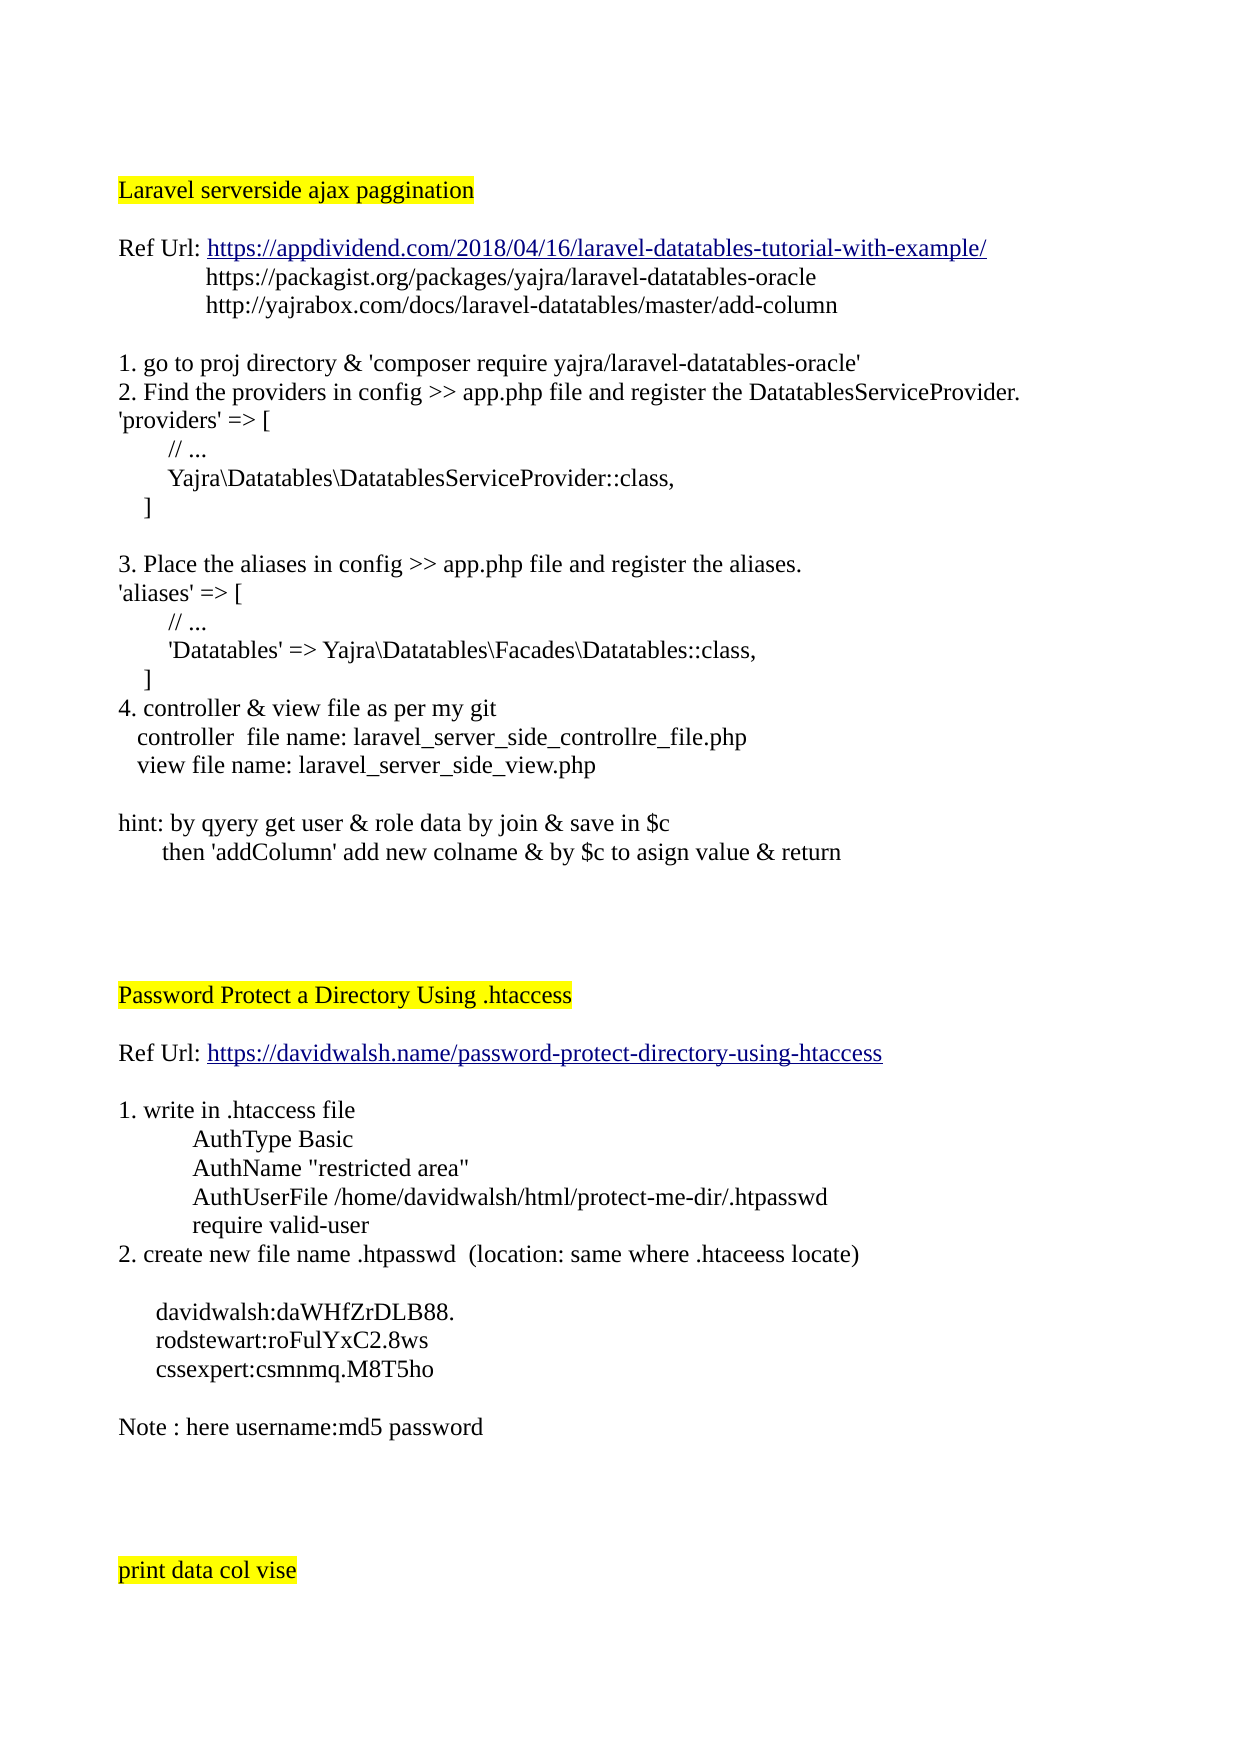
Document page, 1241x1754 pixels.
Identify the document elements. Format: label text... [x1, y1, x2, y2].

text 4. controller & view file as per my git [118, 693, 1122, 722]
text cssexpert:csmnmq.M8T5ho [118, 1354, 1122, 1383]
text Note : here username:md5 password [118, 1412, 1122, 1441]
text Yajra\Datatables\DatatablesServiceProvider::class, [118, 463, 1122, 492]
text davidwalsh:daWHfZrDLB88. [118, 1297, 1122, 1326]
text hint: by qyery get user & role data by join & save in $c [118, 808, 1122, 837]
text view file name: laravel_server_side_view.php [118, 751, 1122, 779]
text print data col vise [118, 1556, 1122, 1584]
text // ... [118, 607, 1122, 636]
text ] [118, 492, 1122, 521]
text http://yajrabox.com/docs/laravel-datatables/master/add-column [118, 291, 1122, 319]
text 2. Find the providers in config >> app.php file and register the DatatablesServiceProvider. [118, 377, 1122, 406]
text 'aliases' => [ [118, 578, 1122, 607]
text controller file name: laravel_server_side_controllre_file.php [118, 722, 1122, 751]
text // ... [118, 434, 1122, 463]
text AuthType Basic [118, 1124, 1122, 1153]
text https://packagist.org/packages/yajra/laravel-datatables-oracle [118, 262, 1122, 291]
text 1. write in .htaccess file [118, 1096, 1122, 1124]
text Ref Url: https://davidwalsh.name/password-protect-directory-using-htaccess [118, 1038, 1122, 1067]
text 1. go to proj directory & 'composer require yajra/laravel-datatables-oracle' [118, 348, 1122, 377]
text AuthName "restricted area" [118, 1153, 1122, 1182]
text ] [118, 664, 1122, 693]
text AuthUserFile /home/davidwalsh/html/protect-me-dir/.htpasswd [118, 1182, 1122, 1211]
text Laravel serverside ajax paggination [118, 176, 1122, 204]
text 'providers' => [ [118, 406, 1122, 434]
text 2. create new file name .htpasswd (location: same where .htaceess locate) [118, 1239, 1122, 1268]
text rodstewart:roFulYxC2.8ws [118, 1326, 1122, 1354]
text then 'addColumn' add new colname & by $c to asign value & return [118, 837, 1122, 866]
text Ref Url: https://appdividend.com/2018/04/16/laravel-datatables-tutorial-with-example/ [118, 233, 1122, 262]
text 3. Place the aliases in config >> app.php file and register the aliases. [118, 549, 1122, 578]
text Password Protect a Directory Using .htaccess [118, 981, 1122, 1009]
text require valid-user [118, 1211, 1122, 1239]
text 'Datatables' => Yajra\Datatables\Facades\Datatables::class, [118, 636, 1122, 664]
